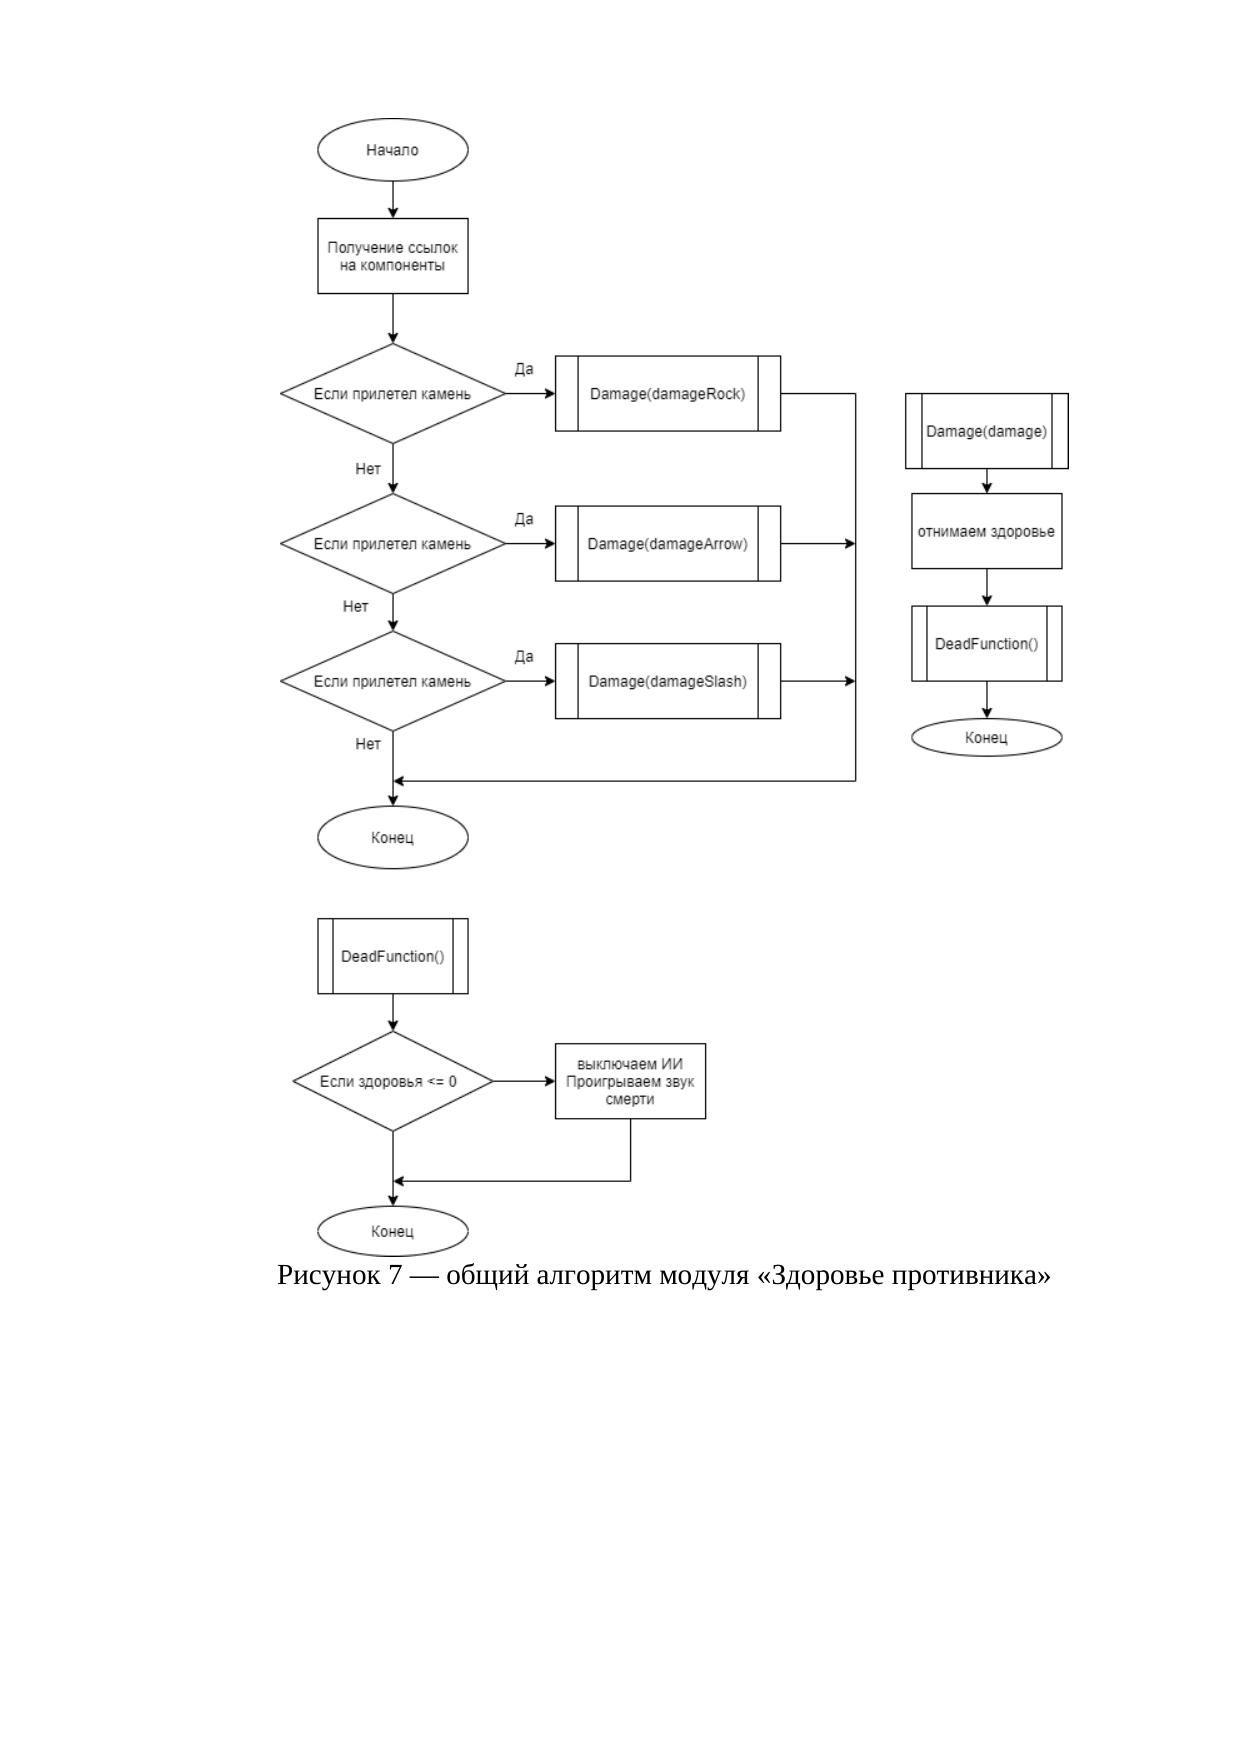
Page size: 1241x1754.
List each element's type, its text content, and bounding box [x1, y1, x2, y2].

text Рисунок 7 — общий алгоритм модуля «Здоровье противника» [118, 1257, 1122, 1290]
picture [280, 118, 1069, 1257]
